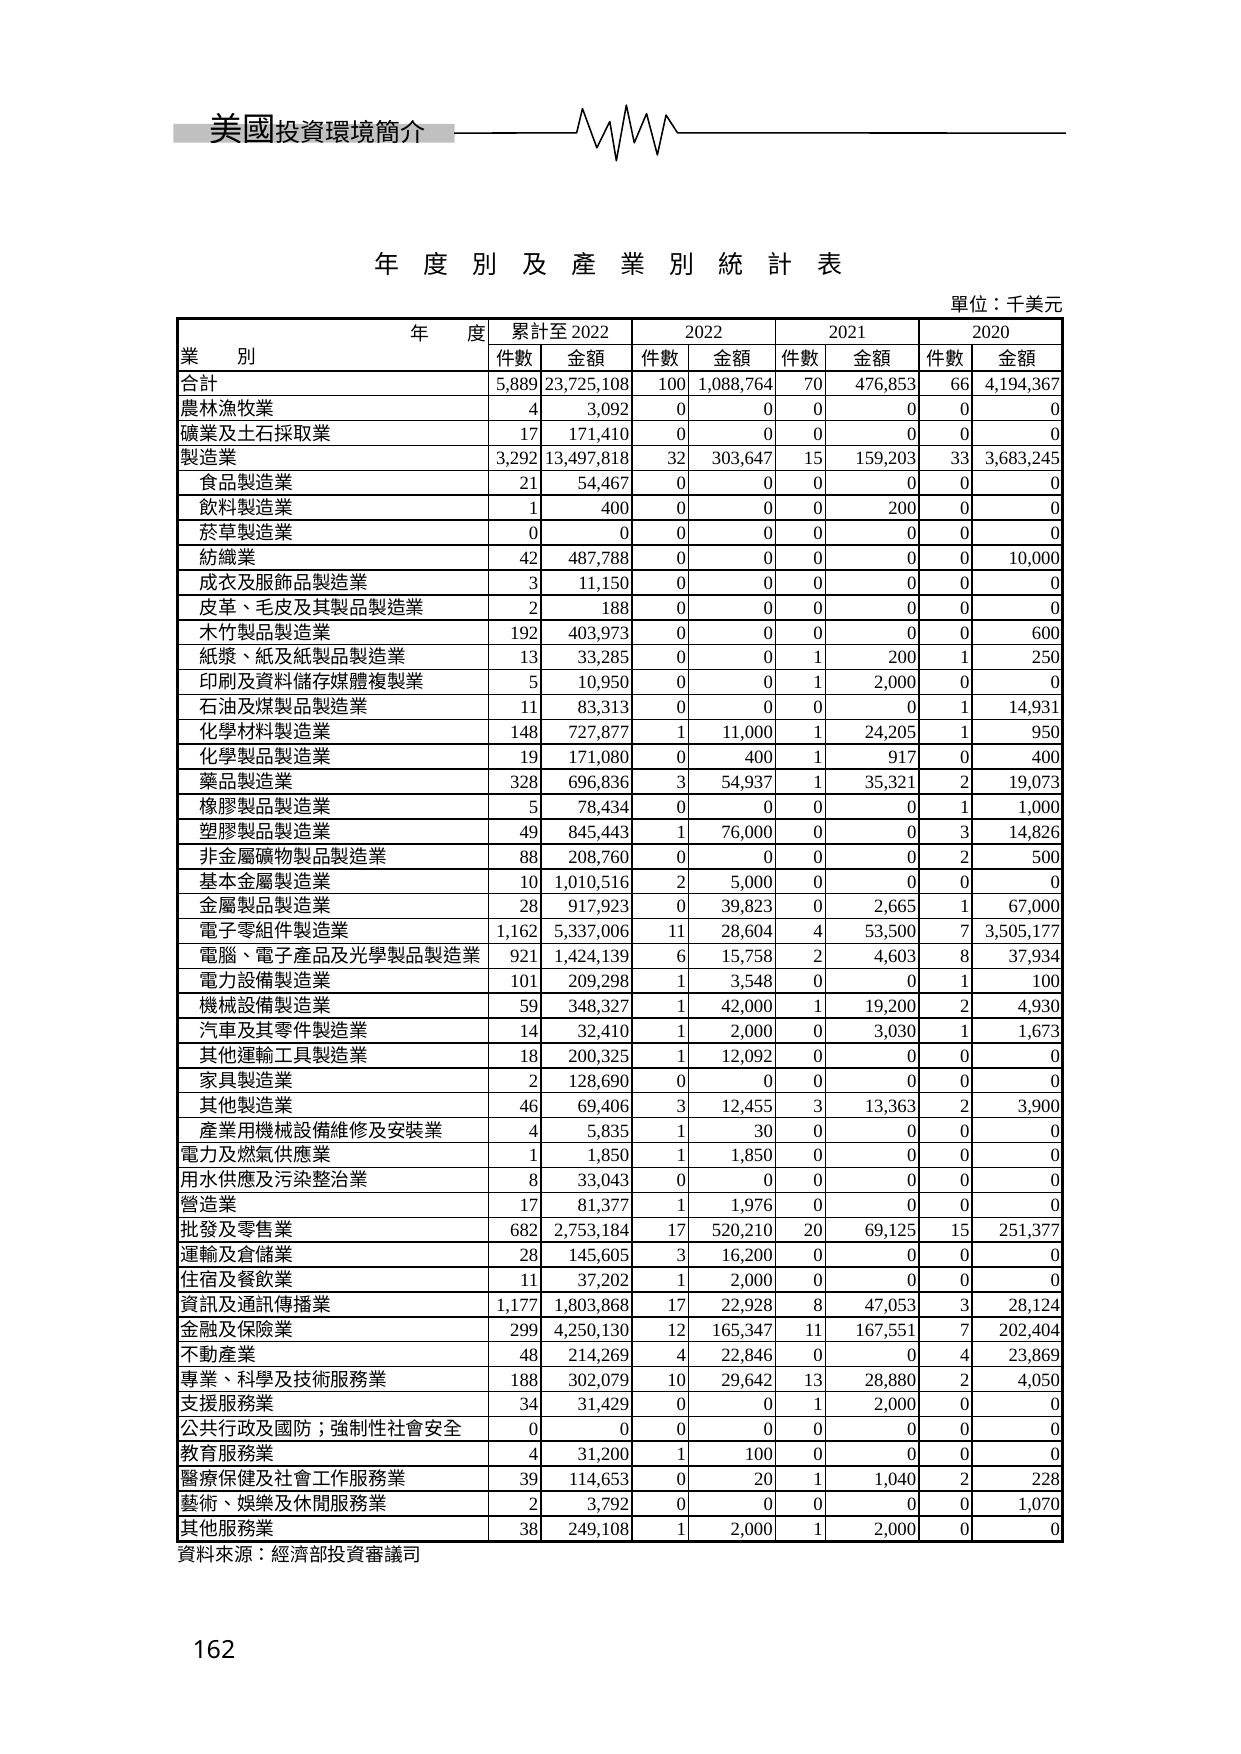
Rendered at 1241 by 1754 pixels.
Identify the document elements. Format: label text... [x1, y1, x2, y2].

table_cell 0 [689, 621, 775, 644]
table_cell 0 [826, 969, 918, 992]
table_cell 0 [920, 421, 971, 444]
table_cell 30 [689, 1118, 775, 1142]
table_cell 0 [776, 471, 825, 494]
table_cell 1 [776, 1517, 825, 1540]
table_cell 石油及煤製品製造業 [179, 695, 488, 718]
table_cell 機械設備製造業 [179, 994, 488, 1017]
table_cell 100 [689, 1442, 775, 1465]
table_cell 0 [920, 1492, 971, 1515]
table_cell 0 [689, 571, 775, 594]
table_cell 299 [489, 1318, 540, 1341]
table_cell 921 [489, 944, 540, 967]
table_cell 1 [776, 1467, 825, 1490]
table_cell 148 [489, 720, 540, 743]
table_cell 1,976 [689, 1193, 775, 1216]
table_cell 0 [689, 1417, 775, 1440]
table_cell 2 [633, 870, 688, 893]
table_cell 12,455 [689, 1093, 775, 1117]
table_cell 運輸及倉儲業 [179, 1243, 488, 1266]
table_cell 0 [973, 1392, 1061, 1416]
table_cell 188 [489, 1367, 540, 1391]
table_cell 0 [920, 1168, 971, 1191]
table_cell 727,877 [542, 720, 631, 743]
table_cell 250 [973, 645, 1061, 669]
table_cell 4,250,130 [542, 1318, 631, 1341]
table_cell 59 [489, 994, 540, 1017]
table_cell 14,826 [973, 820, 1061, 843]
table_cell 845,443 [542, 820, 631, 843]
table_cell 0 [633, 1492, 688, 1515]
table_cell 2,753,184 [542, 1218, 631, 1241]
table_cell 13 [776, 1367, 825, 1391]
table_cell 0 [689, 670, 775, 693]
table_cell 0 [920, 1442, 971, 1465]
table_cell 0 [776, 1019, 825, 1042]
table_cell 0 [826, 820, 918, 843]
table_cell 171,080 [542, 745, 631, 768]
table_cell 0 [689, 421, 775, 444]
table_cell 3 [920, 820, 971, 843]
table_cell 0 [973, 521, 1061, 544]
table_cell 0 [920, 1417, 971, 1440]
table_cell 1,000 [973, 795, 1061, 818]
table_cell 1 [633, 1442, 688, 1465]
table_cell 0 [689, 471, 775, 494]
table_cell 0 [973, 396, 1061, 420]
table_cell 0 [689, 546, 775, 569]
table_cell 53,500 [826, 919, 918, 942]
table_cell 4 [489, 396, 540, 420]
table_cell 10,000 [973, 546, 1061, 569]
table_cell 33,043 [542, 1168, 631, 1191]
table_cell 302,079 [542, 1367, 631, 1391]
table_cell 2 [920, 1467, 971, 1490]
table_cell 1 [920, 695, 971, 718]
table_cell 21 [489, 471, 540, 494]
table_cell 7 [920, 919, 971, 942]
table_cell 家具製造業 [179, 1069, 488, 1092]
table_cell 其他製造業 [179, 1093, 488, 1117]
table_cell 11,000 [689, 720, 775, 743]
table_cell 12,092 [689, 1044, 775, 1067]
table_cell 0 [920, 1069, 971, 1092]
table_cell 0 [920, 670, 971, 693]
table_cell 5,889 [489, 372, 540, 395]
table_cell 3,548 [689, 969, 775, 992]
table_cell 19,200 [826, 994, 918, 1017]
table_cell 208,760 [542, 845, 631, 868]
table_cell 其他服務業 [179, 1517, 488, 1540]
table_header 2020 [920, 320, 1061, 343]
table_cell 0 [776, 1342, 825, 1366]
table_cell 0 [633, 1417, 688, 1440]
table_cell 0 [689, 845, 775, 868]
table_cell 0 [776, 1442, 825, 1465]
table_cell 0 [920, 1517, 971, 1540]
table_cell 1,162 [489, 919, 540, 942]
table_cell 11 [489, 1268, 540, 1291]
table_cell 682 [489, 1218, 540, 1241]
table_cell 0 [973, 1243, 1061, 1266]
table_cell 81,377 [542, 1193, 631, 1216]
table_cell 2 [920, 770, 971, 793]
table_cell 2,000 [689, 1268, 775, 1291]
table_cell 20 [689, 1467, 775, 1490]
table_cell 69,125 [826, 1218, 918, 1241]
table_cell 0 [826, 845, 918, 868]
table_cell 3 [633, 770, 688, 793]
table_cell 木竹製品製造業 [179, 621, 488, 644]
table_cell 11,150 [542, 571, 631, 594]
table_cell 0 [920, 596, 971, 619]
table_cell 成衣及服飾品製造業 [179, 571, 488, 594]
table_cell 400 [542, 496, 631, 519]
table_cell 17 [633, 1218, 688, 1241]
table_cell 0 [973, 1442, 1061, 1465]
table_cell 5,000 [689, 870, 775, 893]
table_cell 3,900 [973, 1093, 1061, 1117]
table_cell 0 [920, 1118, 971, 1142]
table_cell 汽車及其零件製造業 [179, 1019, 488, 1042]
table_cell 192 [489, 621, 540, 644]
table_cell 22,846 [689, 1342, 775, 1366]
table_cell 1,673 [973, 1019, 1061, 1042]
table_cell 1 [489, 1143, 540, 1167]
table_cell 32 [633, 446, 688, 469]
table_cell 28 [489, 894, 540, 918]
table_header 年 度 業 別 [179, 320, 488, 370]
table_cell 348,327 [542, 994, 631, 1017]
table_cell 2 [920, 845, 971, 868]
table_cell 電力設備製造業 [179, 969, 488, 992]
table_cell 0 [973, 421, 1061, 444]
table_cell 88 [489, 845, 540, 868]
table_cell 10,950 [542, 670, 631, 693]
table_cell 2 [489, 1069, 540, 1092]
table_cell 17 [489, 1193, 540, 1216]
table_cell 76,000 [689, 820, 775, 843]
table_cell 1,088,764 [689, 372, 775, 395]
table_cell 0 [826, 1243, 918, 1266]
table_cell 11 [489, 695, 540, 718]
table_cell 8 [776, 1293, 825, 1316]
table_cell 0 [689, 521, 775, 544]
table_cell 0 [920, 396, 971, 420]
table_cell 13,497,818 [542, 446, 631, 469]
table_cell 8 [489, 1168, 540, 1191]
table_cell 醫療保健及社會工作服務業 [179, 1467, 488, 1490]
table_cell 14,931 [973, 695, 1061, 718]
table_cell 249,108 [542, 1517, 631, 1540]
table_cell 17 [489, 421, 540, 444]
table_cell 0 [920, 1143, 971, 1167]
table_cell 228 [973, 1467, 1061, 1490]
table_cell 1 [633, 1044, 688, 1067]
table_cell 114,653 [542, 1467, 631, 1490]
table_cell 0 [973, 571, 1061, 594]
text 單位：千美元 [178, 290, 1063, 317]
table_cell 印刷及資料儲存媒體複製業 [179, 670, 488, 693]
table_cell 0 [633, 521, 688, 544]
table_cell 14 [489, 1019, 540, 1042]
table_cell 1 [776, 770, 825, 793]
table_cell 0 [826, 1069, 918, 1092]
table_cell 1 [920, 645, 971, 669]
table_cell 0 [542, 1417, 631, 1440]
table_cell 0 [826, 471, 918, 494]
table_cell 0 [776, 396, 825, 420]
table_cell 農林漁牧業 [179, 396, 488, 420]
table_cell 33,285 [542, 645, 631, 669]
table_cell 1,070 [973, 1492, 1061, 1515]
table_cell 1 [776, 745, 825, 768]
table_cell 支援服務業 [179, 1392, 488, 1416]
table_cell 非金屬礦物製品製造業 [179, 845, 488, 868]
table_cell 0 [776, 969, 825, 992]
table_cell 3 [776, 1093, 825, 1117]
table_cell 0 [776, 1417, 825, 1440]
table_cell 0 [973, 1193, 1061, 1216]
table_cell 31,429 [542, 1392, 631, 1416]
table_cell 19 [489, 745, 540, 768]
table_cell 礦業及土石採取業 [179, 421, 488, 444]
table_cell 0 [633, 621, 688, 644]
table_cell 47,053 [826, 1293, 918, 1316]
table_cell 產業用機械設備維修及安裝業 [179, 1118, 488, 1142]
table_cell 0 [689, 496, 775, 519]
table_cell 4,050 [973, 1367, 1061, 1391]
table_cell 23,869 [973, 1342, 1061, 1366]
table_cell 0 [826, 1417, 918, 1440]
table_cell 藥品製造業 [179, 770, 488, 793]
table_cell 金融及保險業 [179, 1318, 488, 1341]
table_cell 0 [776, 621, 825, 644]
table_cell 1 [920, 969, 971, 992]
table_cell 0 [776, 1168, 825, 1191]
table_cell 0 [920, 571, 971, 594]
table_cell 1 [633, 969, 688, 992]
table_cell 1 [776, 994, 825, 1017]
table_cell 1,177 [489, 1293, 540, 1316]
table_cell 0 [689, 1168, 775, 1191]
table_cell 3,092 [542, 396, 631, 420]
table_cell 5,337,006 [542, 919, 631, 942]
table_cell 0 [920, 621, 971, 644]
table_cell 1,850 [689, 1143, 775, 1167]
table_cell 0 [973, 596, 1061, 619]
table_cell 0 [776, 1268, 825, 1291]
table_cell 0 [826, 1168, 918, 1191]
table_cell 128,690 [542, 1069, 631, 1092]
table_cell 件數 [633, 345, 688, 370]
table_cell 0 [633, 1168, 688, 1191]
table_cell 0 [633, 795, 688, 818]
table_cell 0 [826, 1268, 918, 1291]
table_cell 0 [973, 1118, 1061, 1142]
table_cell 7 [920, 1318, 971, 1341]
table_cell 0 [973, 870, 1061, 893]
table_cell 69,406 [542, 1093, 631, 1117]
text 年度別及產業別統計表 [178, 236, 1063, 290]
table_cell 0 [776, 1492, 825, 1515]
table_cell 0 [689, 645, 775, 669]
table_cell 2,000 [689, 1517, 775, 1540]
table_cell 101 [489, 969, 540, 992]
table_cell 電力及燃氣供應業 [179, 1143, 488, 1167]
table_cell 0 [920, 1392, 971, 1416]
table_cell 696,836 [542, 770, 631, 793]
table_cell 303,647 [689, 446, 775, 469]
table_cell 950 [973, 720, 1061, 743]
table_cell 0 [633, 1467, 688, 1490]
table_cell 0 [826, 521, 918, 544]
table_cell 2,000 [689, 1019, 775, 1042]
table_cell 100 [973, 969, 1061, 992]
table_cell 0 [633, 396, 688, 420]
table_cell 金額 [542, 345, 631, 370]
text 資料來源：經濟部投資審議司 [178, 1543, 1063, 1566]
table_cell 3 [489, 571, 540, 594]
table_cell 1 [633, 1517, 688, 1540]
table_cell 0 [973, 1517, 1061, 1540]
table_cell 2 [776, 944, 825, 967]
table_cell 1 [633, 1118, 688, 1142]
table_cell 28 [489, 1243, 540, 1266]
table_cell 1 [776, 720, 825, 743]
table_cell 10 [489, 870, 540, 893]
table_cell 0 [776, 571, 825, 594]
table_cell 3 [633, 1243, 688, 1266]
table_cell 35,321 [826, 770, 918, 793]
table_cell 4,603 [826, 944, 918, 967]
table_cell 0 [776, 546, 825, 569]
table_cell 15 [776, 446, 825, 469]
table_cell 2 [920, 994, 971, 1017]
table_cell 2 [489, 1492, 540, 1515]
table_cell 0 [826, 1193, 918, 1216]
table_cell 1 [920, 720, 971, 743]
table_cell 0 [826, 571, 918, 594]
table_cell 紡織業 [179, 546, 488, 569]
table_cell 0 [633, 1069, 688, 1092]
table_cell 13,363 [826, 1093, 918, 1117]
table_cell 19,073 [973, 770, 1061, 793]
table_cell 0 [826, 870, 918, 893]
table_cell 4 [489, 1442, 540, 1465]
table_cell 1 [633, 820, 688, 843]
table_cell 3,292 [489, 446, 540, 469]
table_cell 件數 [489, 345, 540, 370]
table_cell 0 [826, 795, 918, 818]
table_cell 2,000 [826, 1392, 918, 1416]
table_cell 54,937 [689, 770, 775, 793]
table_cell 13 [489, 645, 540, 669]
table_cell 0 [826, 1342, 918, 1366]
table_cell 0 [776, 870, 825, 893]
table_cell 0 [776, 1143, 825, 1167]
table_cell 39,823 [689, 894, 775, 918]
table_cell 66 [920, 372, 971, 395]
table_cell 171,410 [542, 421, 631, 444]
table_cell 0 [633, 1392, 688, 1416]
table_cell 200 [826, 645, 918, 669]
table_cell 100 [633, 372, 688, 395]
table_cell 42,000 [689, 994, 775, 1017]
table_cell 0 [776, 421, 825, 444]
table_cell 0 [633, 571, 688, 594]
table_cell 214,269 [542, 1342, 631, 1366]
table_cell 0 [776, 1243, 825, 1266]
table_cell 1,040 [826, 1467, 918, 1490]
table_cell 0 [689, 396, 775, 420]
table_cell 化學材料製造業 [179, 720, 488, 743]
table_cell 28,124 [973, 1293, 1061, 1316]
table_cell 0 [973, 1069, 1061, 1092]
table_header 2021 [776, 320, 918, 343]
table_cell 520,210 [689, 1218, 775, 1241]
table_cell 37,934 [973, 944, 1061, 967]
table_cell 0 [776, 1118, 825, 1142]
table_cell 3 [633, 1093, 688, 1117]
table_cell 0 [633, 471, 688, 494]
table_cell 橡膠製品製造業 [179, 795, 488, 818]
table_cell 不動產業 [179, 1342, 488, 1366]
table_cell 403,973 [542, 621, 631, 644]
table_cell 製造業 [179, 446, 488, 469]
table_cell 1 [920, 795, 971, 818]
table_cell 1 [633, 720, 688, 743]
table_cell 3,683,245 [973, 446, 1061, 469]
table_cell 其他運輸工具製造業 [179, 1044, 488, 1067]
table_cell 0 [776, 1044, 825, 1067]
table_cell 專業、科學及技術服務業 [179, 1367, 488, 1391]
table_cell 2,000 [826, 1517, 918, 1540]
table_cell 400 [689, 745, 775, 768]
table_cell 0 [489, 1417, 540, 1440]
table_cell 1,803,868 [542, 1293, 631, 1316]
table_cell 2,665 [826, 894, 918, 918]
table_cell 37,202 [542, 1268, 631, 1291]
table_cell 18 [489, 1044, 540, 1067]
table_cell 200 [826, 496, 918, 519]
table_cell 0 [920, 521, 971, 544]
table_cell 0 [633, 695, 688, 718]
table_cell 1 [920, 1019, 971, 1042]
table_cell 0 [633, 596, 688, 619]
table_cell 批發及零售業 [179, 1218, 488, 1241]
table_cell 菸草製造業 [179, 521, 488, 544]
table_cell 24,205 [826, 720, 918, 743]
table_cell 54,467 [542, 471, 631, 494]
table_cell 4 [633, 1342, 688, 1366]
table_cell 件數 [920, 345, 971, 370]
table_cell 0 [633, 894, 688, 918]
table_cell 34 [489, 1392, 540, 1416]
table_cell 1,850 [542, 1143, 631, 1167]
table_cell 0 [689, 1492, 775, 1515]
table_cell 0 [633, 421, 688, 444]
table_cell 159,203 [826, 446, 918, 469]
table_cell 83,313 [542, 695, 631, 718]
table_cell 42 [489, 546, 540, 569]
table_cell 20 [776, 1218, 825, 1241]
table_cell 0 [633, 845, 688, 868]
table_cell 600 [973, 621, 1061, 644]
table_cell 1 [920, 894, 971, 918]
table_cell 4 [920, 1342, 971, 1366]
table_cell 31,200 [542, 1442, 631, 1465]
table_cell 0 [776, 596, 825, 619]
table_cell 0 [973, 1268, 1061, 1291]
table_cell 0 [826, 546, 918, 569]
table_cell 29,642 [689, 1367, 775, 1391]
table_cell 0 [826, 1442, 918, 1465]
table_cell 2,000 [826, 670, 918, 693]
table_cell 0 [776, 795, 825, 818]
table_cell 0 [633, 645, 688, 669]
table_cell 1 [633, 994, 688, 1017]
table_cell 0 [633, 496, 688, 519]
table_cell 0 [973, 670, 1061, 693]
table_cell 3 [920, 1293, 971, 1316]
table_cell 0 [920, 1193, 971, 1216]
table_cell 0 [689, 1392, 775, 1416]
table_cell 0 [973, 1168, 1061, 1191]
table_cell 1 [633, 1193, 688, 1216]
table_cell 0 [826, 1492, 918, 1515]
table_cell 0 [973, 496, 1061, 519]
table_cell 0 [826, 1143, 918, 1167]
table_cell 塑膠製品製造業 [179, 820, 488, 843]
table_cell 0 [920, 870, 971, 893]
table_cell 11 [633, 919, 688, 942]
table_cell 49 [489, 820, 540, 843]
table_cell 1 [633, 1019, 688, 1042]
table_header 2022 [633, 320, 775, 343]
table_cell 4 [776, 919, 825, 942]
table_cell 46 [489, 1093, 540, 1117]
table_cell 28,604 [689, 919, 775, 942]
table_cell 0 [920, 1243, 971, 1266]
table_cell 3,505,177 [973, 919, 1061, 942]
table_cell 基本金屬製造業 [179, 870, 488, 893]
table_cell 917 [826, 745, 918, 768]
table_cell 0 [633, 745, 688, 768]
table_cell 0 [920, 1044, 971, 1067]
table_cell 0 [826, 695, 918, 718]
table_cell 188 [542, 596, 631, 619]
table_cell 用水供應及污染整治業 [179, 1168, 488, 1191]
table_cell 10 [633, 1367, 688, 1391]
table_cell 23,725,108 [542, 372, 631, 395]
table_cell 紙漿、紙及紙製品製造業 [179, 645, 488, 669]
table_cell 2 [920, 1367, 971, 1391]
table_cell 1,424,139 [542, 944, 631, 967]
table_cell 0 [689, 695, 775, 718]
table_header 累計至2022 [489, 320, 631, 343]
table_cell 化學製品製造業 [179, 745, 488, 768]
table_cell 476,853 [826, 372, 918, 395]
table_cell 0 [633, 546, 688, 569]
table_cell 0 [920, 1268, 971, 1291]
table_cell 金額 [689, 345, 775, 370]
table_cell 15 [920, 1218, 971, 1241]
table_cell 202,404 [973, 1318, 1061, 1341]
table_cell 1,010,516 [542, 870, 631, 893]
table_cell 48 [489, 1342, 540, 1366]
table_cell 11 [776, 1318, 825, 1341]
table_cell 2 [920, 1093, 971, 1117]
table_cell 487,788 [542, 546, 631, 569]
table_cell 1 [633, 1143, 688, 1167]
table_cell 5 [489, 795, 540, 818]
table_cell 500 [973, 845, 1061, 868]
table_cell 教育服務業 [179, 1442, 488, 1465]
table_cell 2 [489, 596, 540, 619]
table_cell 3,792 [542, 1492, 631, 1515]
table_cell 公共行政及國防；強制性社會安全 [179, 1417, 488, 1440]
table_cell 165,347 [689, 1318, 775, 1341]
table_cell 4 [489, 1118, 540, 1142]
table_cell 1 [776, 670, 825, 693]
table_cell 8 [920, 944, 971, 967]
table_cell 1 [776, 645, 825, 669]
table_cell 0 [920, 496, 971, 519]
table_cell 0 [776, 845, 825, 868]
table_cell 0 [689, 795, 775, 818]
table_cell 32,410 [542, 1019, 631, 1042]
table_cell 飲料製造業 [179, 496, 488, 519]
table_cell 0 [920, 745, 971, 768]
table_cell 0 [776, 1069, 825, 1092]
table_cell 17 [633, 1293, 688, 1316]
table_cell 1 [633, 1268, 688, 1291]
table_cell 0 [826, 1118, 918, 1142]
table_cell 0 [689, 1069, 775, 1092]
table_cell 0 [776, 695, 825, 718]
table_cell 0 [776, 1193, 825, 1216]
table_cell 33 [920, 446, 971, 469]
table_cell 0 [826, 421, 918, 444]
table_cell 200,325 [542, 1044, 631, 1067]
table_cell 0 [633, 670, 688, 693]
table_cell 0 [689, 596, 775, 619]
table_cell 251,377 [973, 1218, 1061, 1241]
table_cell 28,880 [826, 1367, 918, 1391]
table_cell 67,000 [973, 894, 1061, 918]
table_cell 資訊及通訊傳播業 [179, 1293, 488, 1316]
table_cell 0 [920, 471, 971, 494]
table_cell 70 [776, 372, 825, 395]
table_cell 0 [973, 1044, 1061, 1067]
table_cell 0 [973, 1417, 1061, 1440]
table_cell 0 [973, 471, 1061, 494]
table_cell 5,835 [542, 1118, 631, 1142]
table_cell 39 [489, 1467, 540, 1490]
table_cell 12 [633, 1318, 688, 1341]
table_cell 167,551 [826, 1318, 918, 1341]
table_cell 0 [776, 496, 825, 519]
table_cell 5 [489, 670, 540, 693]
table_cell 金額 [826, 345, 918, 370]
table_cell 住宿及餐飲業 [179, 1268, 488, 1291]
table_cell 917,923 [542, 894, 631, 918]
table_cell 0 [826, 396, 918, 420]
table_cell 電子零組件製造業 [179, 919, 488, 942]
table_cell 145,605 [542, 1243, 631, 1266]
table_cell 6 [633, 944, 688, 967]
table_cell 1 [489, 496, 540, 519]
table_cell 0 [826, 621, 918, 644]
table_cell 合計 [179, 372, 488, 395]
table_cell 件數 [776, 345, 825, 370]
table_cell 0 [776, 820, 825, 843]
table_cell 皮革、毛皮及其製品製造業 [179, 596, 488, 619]
table_cell 0 [920, 546, 971, 569]
table_cell 4,194,367 [973, 372, 1061, 395]
table_cell 金屬製品製造業 [179, 894, 488, 918]
table_cell 食品製造業 [179, 471, 488, 494]
table_cell 328 [489, 770, 540, 793]
table_cell 0 [542, 521, 631, 544]
table_cell 38 [489, 1517, 540, 1540]
table_cell 78,434 [542, 795, 631, 818]
table_cell 22,928 [689, 1293, 775, 1316]
table_cell 400 [973, 745, 1061, 768]
table_cell 營造業 [179, 1193, 488, 1216]
table_cell 電腦、電子產品及光學製品製造業 [179, 944, 488, 967]
table_cell 0 [973, 1143, 1061, 1167]
table_cell 15,758 [689, 944, 775, 967]
table_cell 3,030 [826, 1019, 918, 1042]
table_cell 1 [776, 1392, 825, 1416]
table_cell 藝術、娛樂及休閒服務業 [179, 1492, 488, 1515]
table_cell 16,200 [689, 1243, 775, 1266]
table_cell 4,930 [973, 994, 1061, 1017]
table_cell 0 [776, 894, 825, 918]
table_cell 0 [826, 1044, 918, 1067]
table_cell 0 [776, 521, 825, 544]
table_cell 0 [489, 521, 540, 544]
table_cell 0 [826, 596, 918, 619]
table_cell 金額 [973, 345, 1061, 370]
table_cell 209,298 [542, 969, 631, 992]
